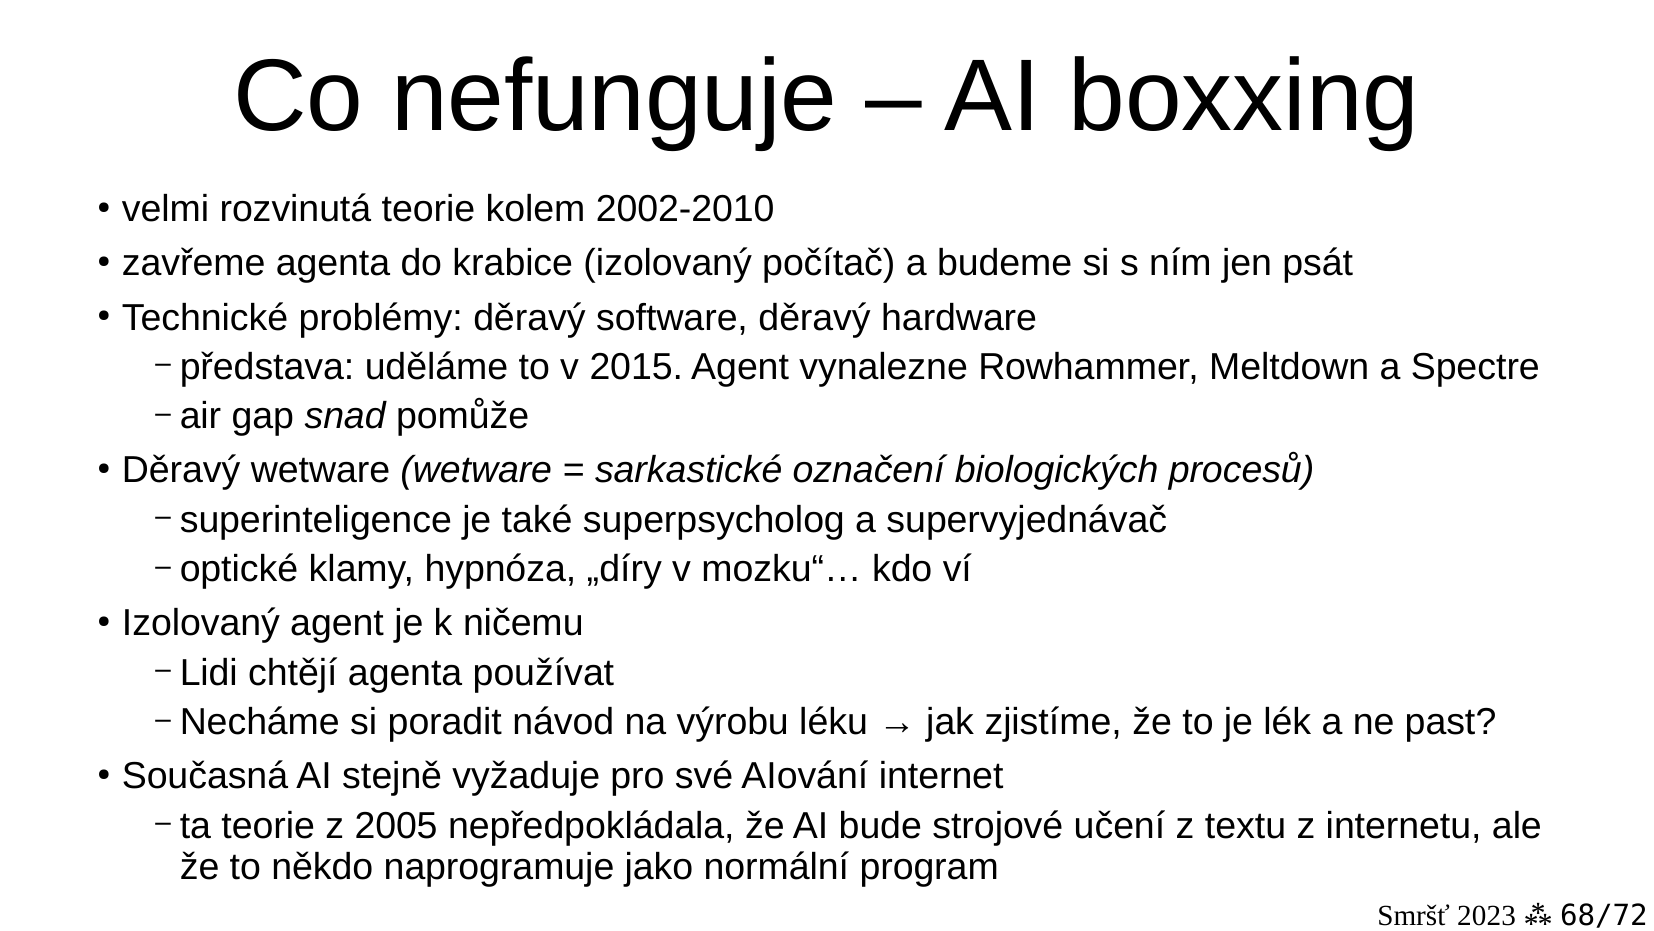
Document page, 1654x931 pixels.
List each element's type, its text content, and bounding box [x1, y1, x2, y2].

title Co nefunguje – AI boxxing [82, 38, 1571, 153]
list velmi rozvinutá teorie kolem 2002-2010 zavřeme agenta do krabice (izolovaný počítač) a budeme si s ním jen psát Technické problémy: děravý software, děravý hardware představa: uděláme to v 2015. Agent vynalezne Rowhammer, Meltdown a Spectre air gap snad pomůže Děravý wetware (wetware = sarkastické označení biologických procesů) superinteligence je také superpsycholog a supervyjednávač optické klamy, hypnóza, „díry v mozku“… kdo ví Izolovaný agent je k ničemu Lidi chtějí agenta používat Necháme si poradit návod na výrobu léku → jak zjistíme, že to je lék a ne past? Současná AI stejně vyžaduje pro své AIování internet ta teorie z 2005 nepředpokládala, že AI bude strojové učení z textu z internetu, ale že to někdo naprogramuje jako normální program [82, 187, 1571, 901]
